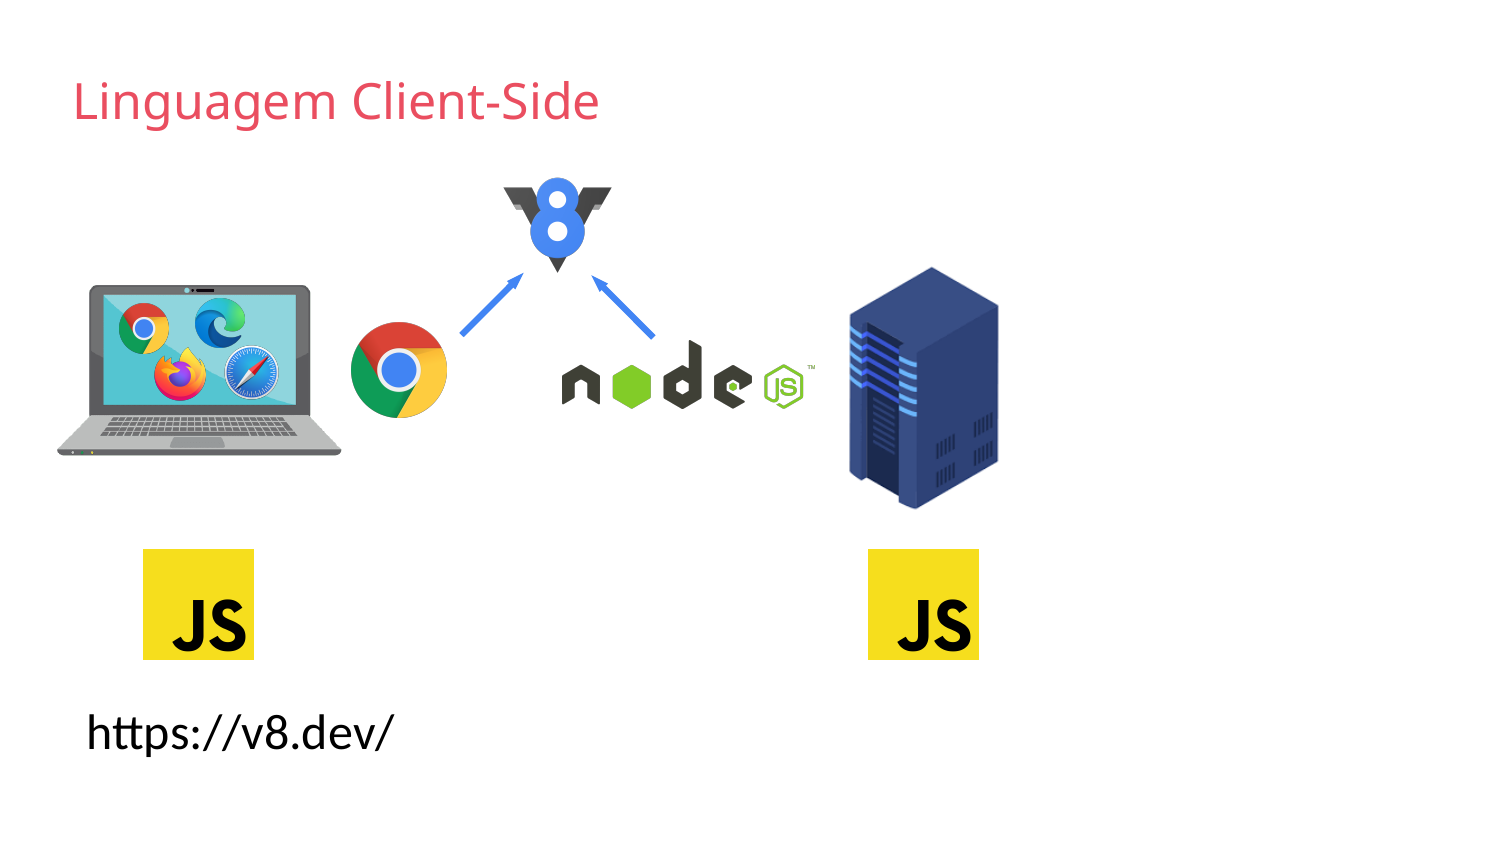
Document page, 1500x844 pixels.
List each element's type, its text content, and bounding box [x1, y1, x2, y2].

picture [42, 213, 447, 527]
picture [143, 549, 254, 660]
picture [868, 549, 979, 660]
picture [500, 168, 615, 282]
text_box https://v8.dev/ [71, 692, 822, 768]
text_box Linguagem Client-Side [57, 45, 1274, 126]
picture [562, 262, 1050, 514]
